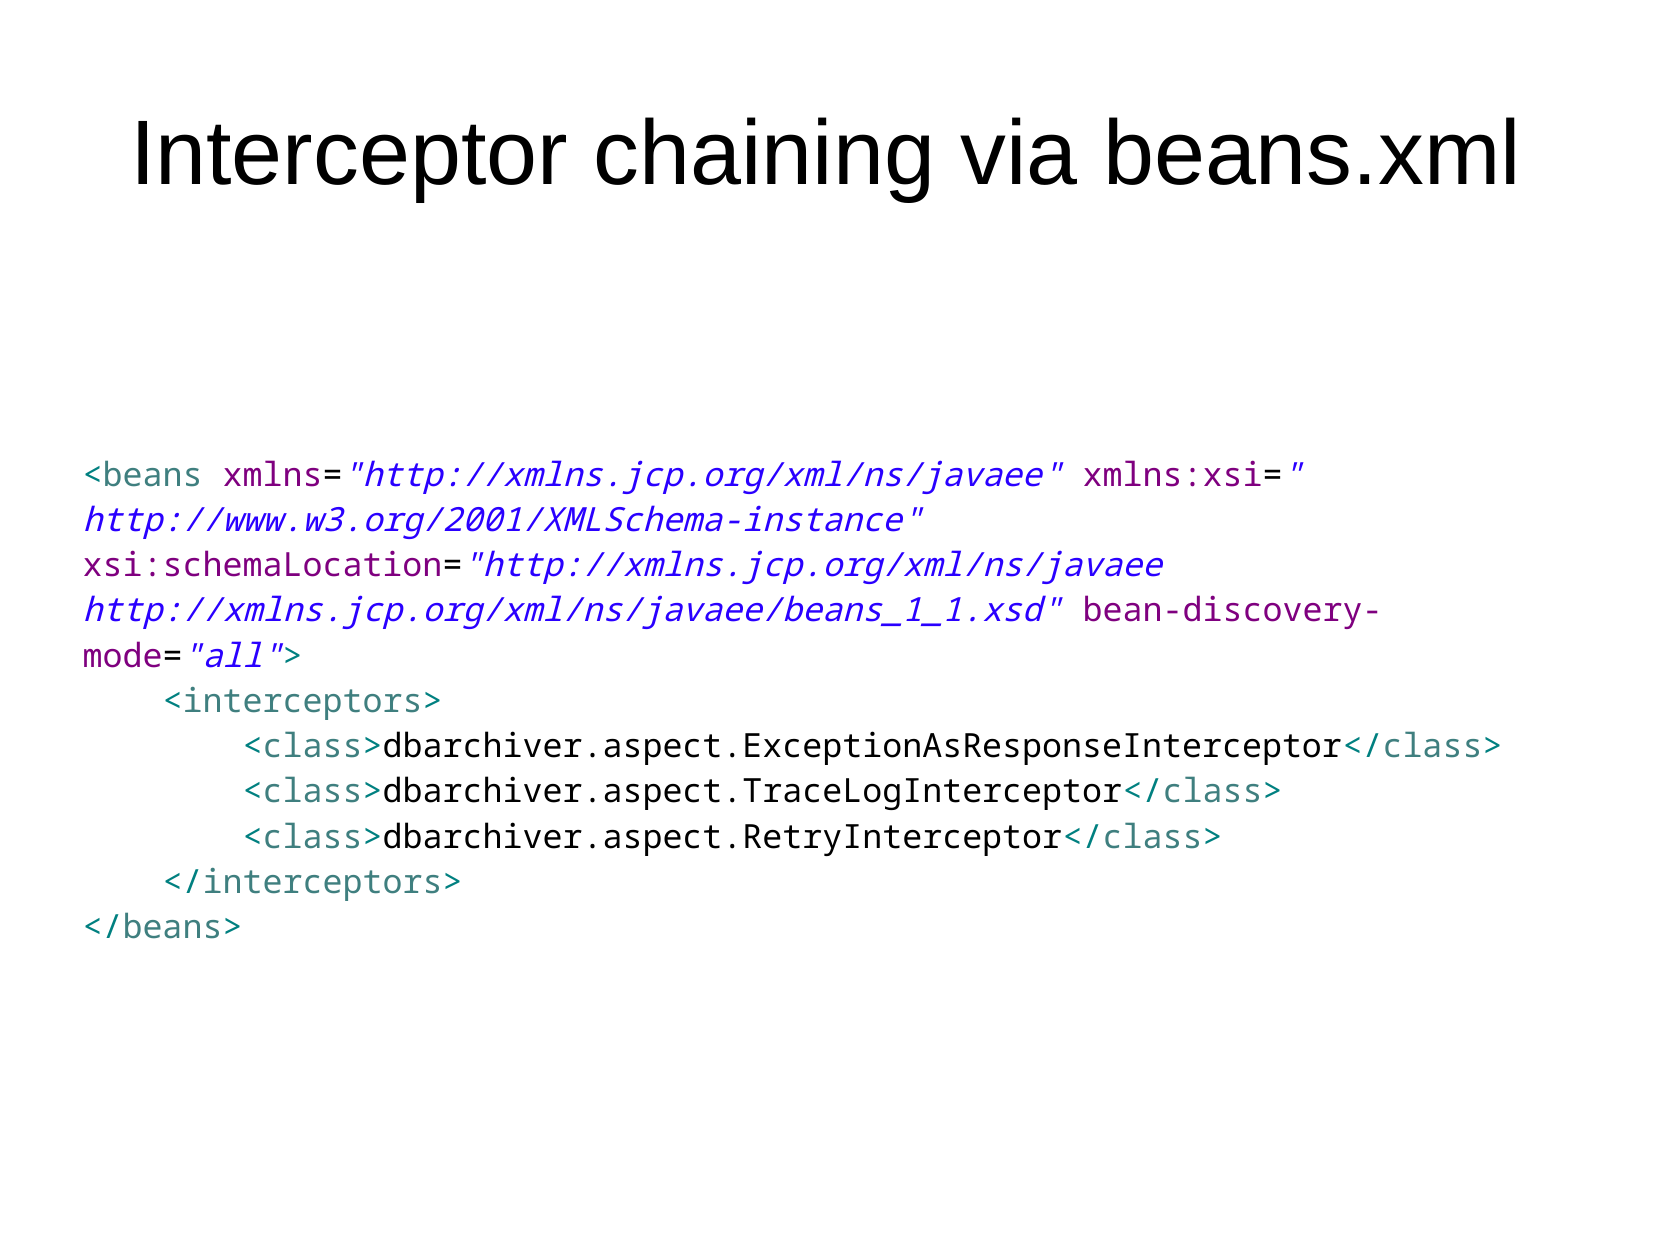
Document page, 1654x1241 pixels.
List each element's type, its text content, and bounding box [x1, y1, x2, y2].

title Interceptor chaining via beans.xml [82, 49, 1571, 257]
list <beans xmlns="http://xmlns.jcp.org/xml/ns/javaee" xmlns:xsi="http://www.w3.org/2001/XMLSchema-instance" xsi:schemaLocation="http://xmlns.jcp.org/xml/ns/javaee http://xmlns.jcp.org/xml/ns/javaee/beans_1_1.xsd" bean-discovery-mode="all"> <interceptors> <class>dbarchiver.aspect.ExceptionAsResponseInterceptor</class> <class>dbarchiver.aspect.TraceLogInterceptor</class> <class>dbarchiver.aspect.RetryInterceptor</class> </interceptors> </beans> [82, 290, 1571, 1109]
